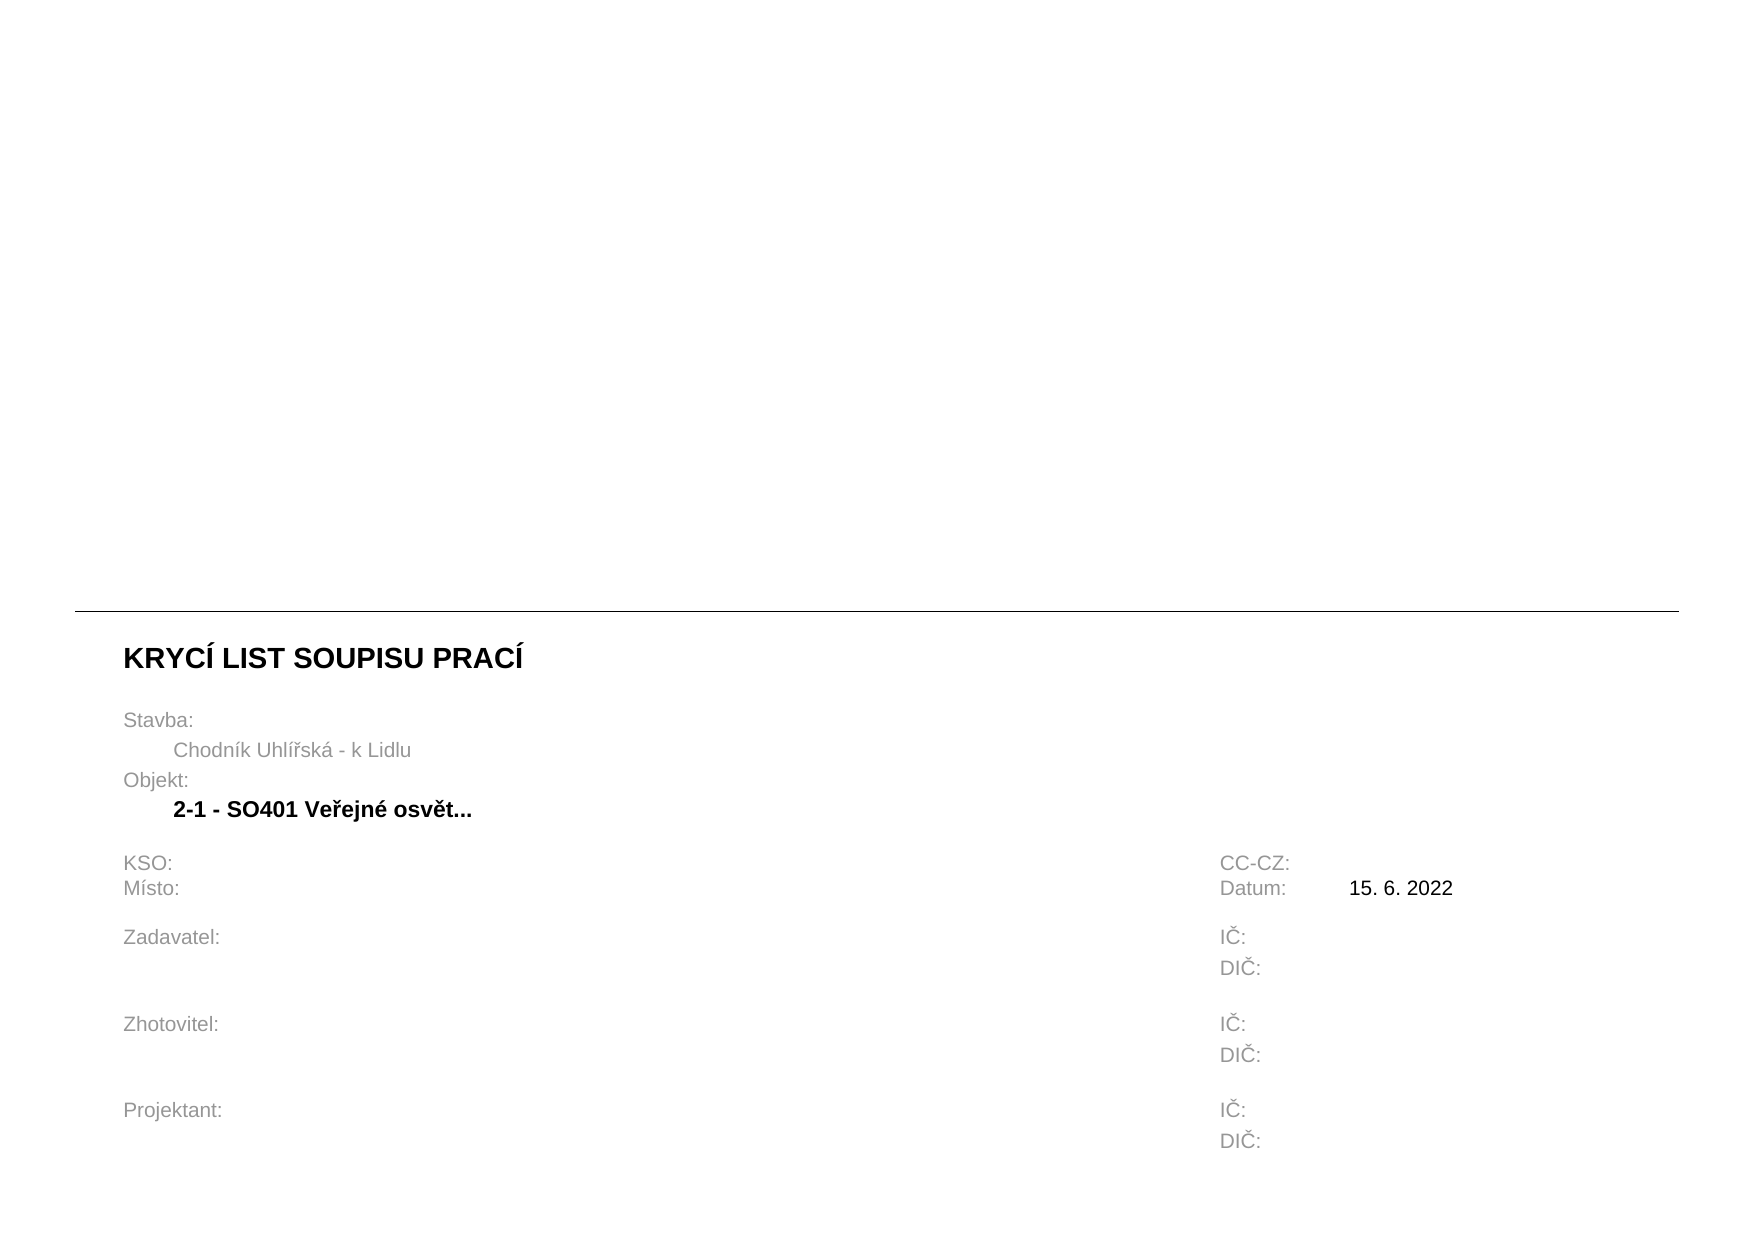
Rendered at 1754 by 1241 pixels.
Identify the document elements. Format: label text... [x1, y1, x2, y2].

table_cell [75, 900, 116, 924]
table_cell [309, 826, 1069, 850]
table_cell [116, 792, 166, 826]
table_cell [1342, 684, 1519, 707]
table_cell [75, 875, 116, 900]
table_header [1212, 612, 1342, 631]
table_cell [1519, 1036, 1679, 1073]
table_cell [1342, 987, 1519, 1011]
table_cell [1069, 949, 1125, 987]
table_cell [1342, 826, 1519, 850]
table_cell [1069, 1098, 1125, 1122]
table_cell [1125, 1011, 1212, 1036]
table_cell [1342, 733, 1519, 767]
table_header [116, 612, 166, 631]
table_cell [1212, 631, 1342, 683]
table_cell [309, 850, 1069, 875]
table_cell [1125, 684, 1212, 707]
table_cell [1069, 1074, 1125, 1097]
table_cell [1125, 1098, 1212, 1122]
table_cell [166, 684, 309, 707]
table_cell [75, 684, 116, 707]
table_cell [1519, 1123, 1679, 1160]
table_cell [1342, 1098, 1519, 1122]
table_cell [1519, 1074, 1679, 1097]
table_header [1519, 612, 1679, 631]
table_cell Zadavatel: [116, 924, 309, 949]
table_cell [1342, 850, 1519, 875]
table_cell [75, 708, 116, 732]
table_cell [75, 1011, 116, 1036]
table_cell IČ: [1212, 1098, 1342, 1122]
table_cell [116, 1074, 166, 1097]
table_cell [1342, 1036, 1519, 1073]
table_cell [1519, 767, 1679, 792]
table_cell [75, 792, 116, 826]
table_cell [1069, 987, 1125, 1011]
table_cell [1519, 708, 1679, 732]
table_cell [1342, 792, 1519, 826]
table_cell [1069, 826, 1125, 850]
table_cell Objekt: [116, 767, 309, 792]
table_cell [1125, 1123, 1212, 1160]
table_cell [1125, 924, 1212, 949]
table_cell DIČ: [1212, 1123, 1342, 1160]
table_cell [75, 631, 116, 683]
table_cell [75, 1074, 116, 1097]
table_cell [1069, 900, 1125, 924]
table_cell [1519, 1098, 1679, 1122]
table_cell [166, 826, 309, 850]
table_cell [1125, 1074, 1212, 1097]
table_cell [1125, 900, 1212, 924]
table_cell [309, 987, 1069, 1011]
table_cell [309, 1011, 1069, 1036]
table_cell [75, 924, 116, 949]
table_cell [75, 987, 116, 1011]
table_cell [1342, 631, 1519, 683]
table_cell [116, 733, 166, 767]
table_header [1342, 612, 1519, 631]
table_cell [75, 1036, 116, 1073]
table_header [166, 612, 309, 631]
table_cell [1519, 949, 1679, 987]
table_cell [1212, 767, 1342, 792]
table_cell [1212, 684, 1342, 707]
table_cell Stavba: [116, 708, 309, 732]
table_cell [116, 987, 166, 1011]
table_cell [1069, 708, 1125, 732]
table_cell [1212, 1074, 1342, 1097]
table_header [1125, 612, 1212, 631]
table_cell [1212, 792, 1342, 826]
table_cell [309, 924, 1069, 949]
table_cell [166, 949, 309, 987]
table_cell [116, 949, 166, 987]
table_header [1069, 612, 1125, 631]
table_cell DIČ: [1212, 1036, 1342, 1073]
table_cell CC-CZ: [1212, 850, 1342, 875]
table_cell [75, 733, 116, 767]
table_cell 2-1 - SO401 Veřejné osvět... [166, 792, 1212, 826]
table_cell [116, 684, 166, 707]
table_cell [75, 850, 116, 875]
table_cell [75, 1098, 116, 1122]
table_cell KRYCÍ LIST SOUPISU PRACÍ [116, 631, 1069, 683]
table_header [75, 612, 116, 631]
table_cell [166, 1074, 309, 1097]
table_cell Projektant: [116, 1098, 309, 1122]
table_cell [1519, 733, 1679, 767]
table_cell IČ: [1212, 1011, 1342, 1036]
table_cell [1519, 875, 1679, 900]
table_cell [1519, 631, 1679, 683]
table_cell [166, 987, 309, 1011]
table_cell [1069, 924, 1125, 949]
table_cell [309, 949, 1069, 987]
table_cell [1069, 875, 1125, 900]
table_cell [309, 684, 1069, 707]
table_cell [1125, 850, 1212, 875]
table_cell DIČ: [1212, 949, 1342, 987]
table_cell [1519, 987, 1679, 1011]
table_cell Zhotovitel: [116, 1011, 309, 1036]
table_cell [1342, 1074, 1519, 1097]
table_cell [1069, 684, 1125, 707]
table_cell [1069, 767, 1125, 792]
table_cell [1519, 684, 1679, 707]
table_cell [309, 875, 1069, 900]
table_cell [309, 1074, 1069, 1097]
table_header [309, 612, 1069, 631]
table_cell [1519, 826, 1679, 850]
table_cell [1125, 631, 1212, 683]
table_cell [309, 708, 1069, 732]
table_cell [1519, 900, 1679, 924]
table_cell [116, 1036, 166, 1073]
table_cell [1125, 708, 1212, 732]
table_cell [1212, 708, 1342, 732]
table_cell [1125, 826, 1212, 850]
table_cell KSO: [116, 850, 309, 875]
table_cell [1125, 875, 1212, 900]
table_cell [1069, 1011, 1125, 1036]
table_cell [1342, 900, 1519, 924]
table_cell [75, 949, 116, 987]
table_cell [166, 1036, 1212, 1073]
table_cell [1069, 1123, 1125, 1160]
table_cell [166, 1123, 309, 1160]
table_cell [309, 900, 1069, 924]
table_cell [1342, 924, 1519, 949]
table_cell [1125, 767, 1212, 792]
table_cell [1069, 850, 1125, 875]
table_cell [1069, 631, 1125, 683]
table_cell [1212, 900, 1342, 924]
table_cell [75, 767, 116, 792]
table_cell IČ: [1212, 924, 1342, 949]
table_cell [1519, 1011, 1679, 1036]
table_cell [1212, 826, 1342, 850]
table_cell [1519, 850, 1679, 875]
table_cell [1212, 987, 1342, 1011]
table_cell Místo: [116, 875, 309, 900]
table_cell 15. 6. 2022 [1342, 875, 1519, 900]
table_cell [1125, 987, 1212, 1011]
table_cell [309, 1123, 1069, 1160]
table_cell [1519, 924, 1679, 949]
table_cell [1342, 949, 1519, 987]
table_cell [1342, 708, 1519, 732]
table_cell [116, 900, 166, 924]
table_cell [309, 767, 1069, 792]
table_cell [116, 826, 166, 850]
table_cell [116, 1123, 166, 1160]
table_cell [1342, 767, 1519, 792]
table_cell [1125, 949, 1212, 987]
table_cell [166, 900, 309, 924]
table_cell [1342, 1011, 1519, 1036]
table_cell [1212, 733, 1342, 767]
table_cell [75, 1123, 116, 1160]
table_cell [309, 1098, 1069, 1122]
table_cell Datum: [1212, 875, 1342, 900]
table_cell [1519, 792, 1679, 826]
table_cell [75, 826, 116, 850]
table_cell [1342, 1123, 1519, 1160]
table_cell Chodník Uhlířská - k Lidlu [166, 733, 1212, 767]
